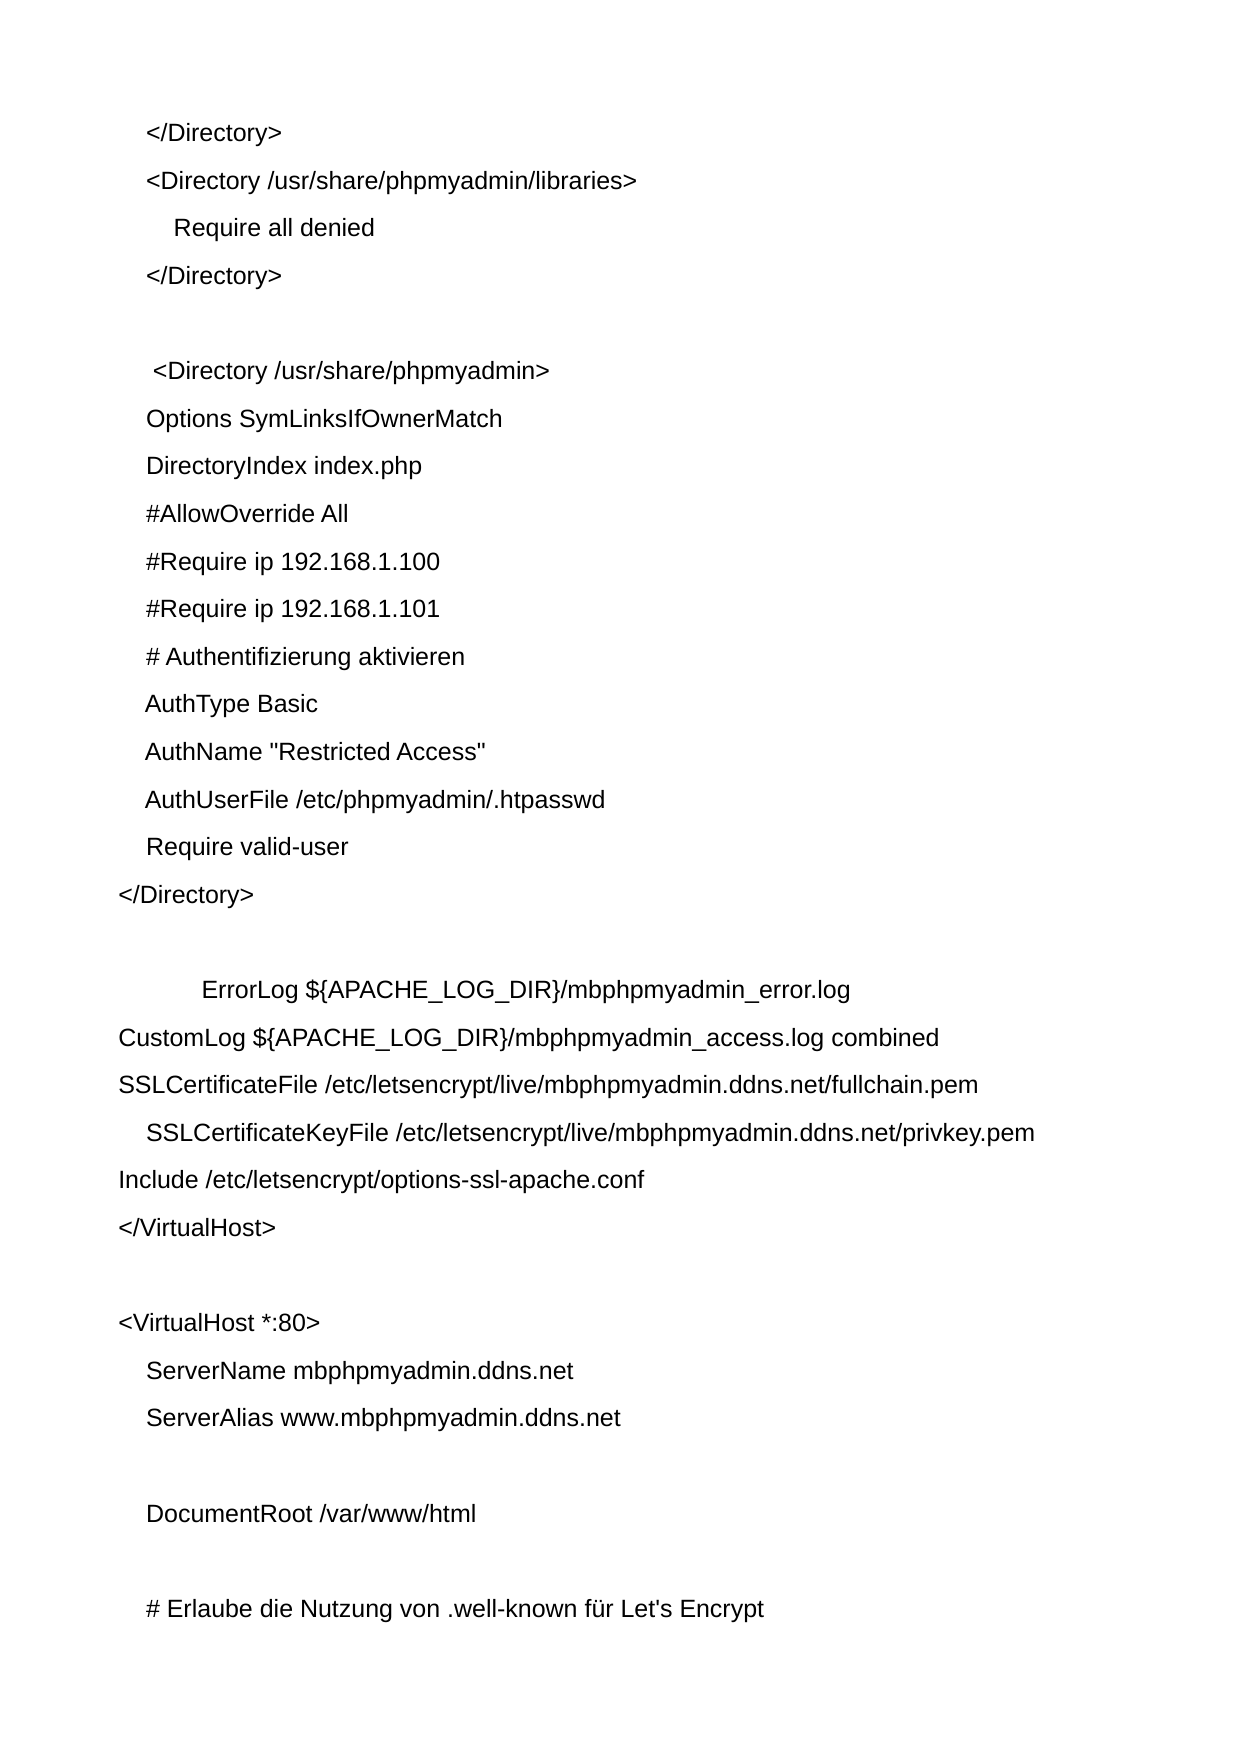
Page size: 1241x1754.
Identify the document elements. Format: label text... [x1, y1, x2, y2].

text AuthUserFile /etc/phpmyadmin/.htpasswd [118, 784, 1122, 813]
text DocumentRoot /var/www/html [118, 1499, 1122, 1527]
text #AllowOverride All [118, 499, 1122, 528]
text AuthName "Restricted Access" [118, 737, 1122, 766]
text # Authentifizierung aktivieren [118, 642, 1122, 671]
text ErrorLog ${APACHE_LOG_DIR}/mbphpmyadmin_error.log [118, 975, 1122, 1004]
text #Require ip 192.168.1.101 [118, 594, 1122, 623]
text # Erlaube die Nutzung von .well-known für Let's Encrypt [118, 1594, 1122, 1623]
text </Directory> [118, 261, 1122, 290]
text </Directory> [118, 880, 1122, 908]
text CustomLog ${APACHE_LOG_DIR}/mbphpmyadmin_access.log combined [118, 1023, 1122, 1051]
text </VirtualHost> [118, 1213, 1122, 1242]
text <VirtualHost *:80> [118, 1308, 1122, 1337]
text #Require ip 192.168.1.100 [118, 547, 1122, 575]
text Include /etc/letsencrypt/options-ssl-apache.conf [118, 1165, 1122, 1194]
text AuthType Basic [118, 689, 1122, 718]
text Require valid-user [118, 832, 1122, 861]
text ServerName mbphpmyadmin.ddns.net [118, 1356, 1122, 1384]
text SSLCertificateFile /etc/letsencrypt/live/mbphpmyadmin.ddns.net/fullchain.pem [118, 1070, 1122, 1099]
text Require all denied [118, 213, 1122, 242]
text <Directory /usr/share/phpmyadmin> [118, 356, 1122, 385]
text ServerAlias www.mbphpmyadmin.ddns.net [118, 1403, 1122, 1432]
text DirectoryIndex index.php [118, 451, 1122, 480]
text SSLCertificateKeyFile /etc/letsencrypt/live/mbphpmyadmin.ddns.net/privkey.pem [118, 1118, 1122, 1147]
text Options SymLinksIfOwnerMatch [118, 404, 1122, 432]
text </Directory> [118, 118, 1122, 147]
text <Directory /usr/share/phpmyadmin/libraries> [118, 166, 1122, 194]
